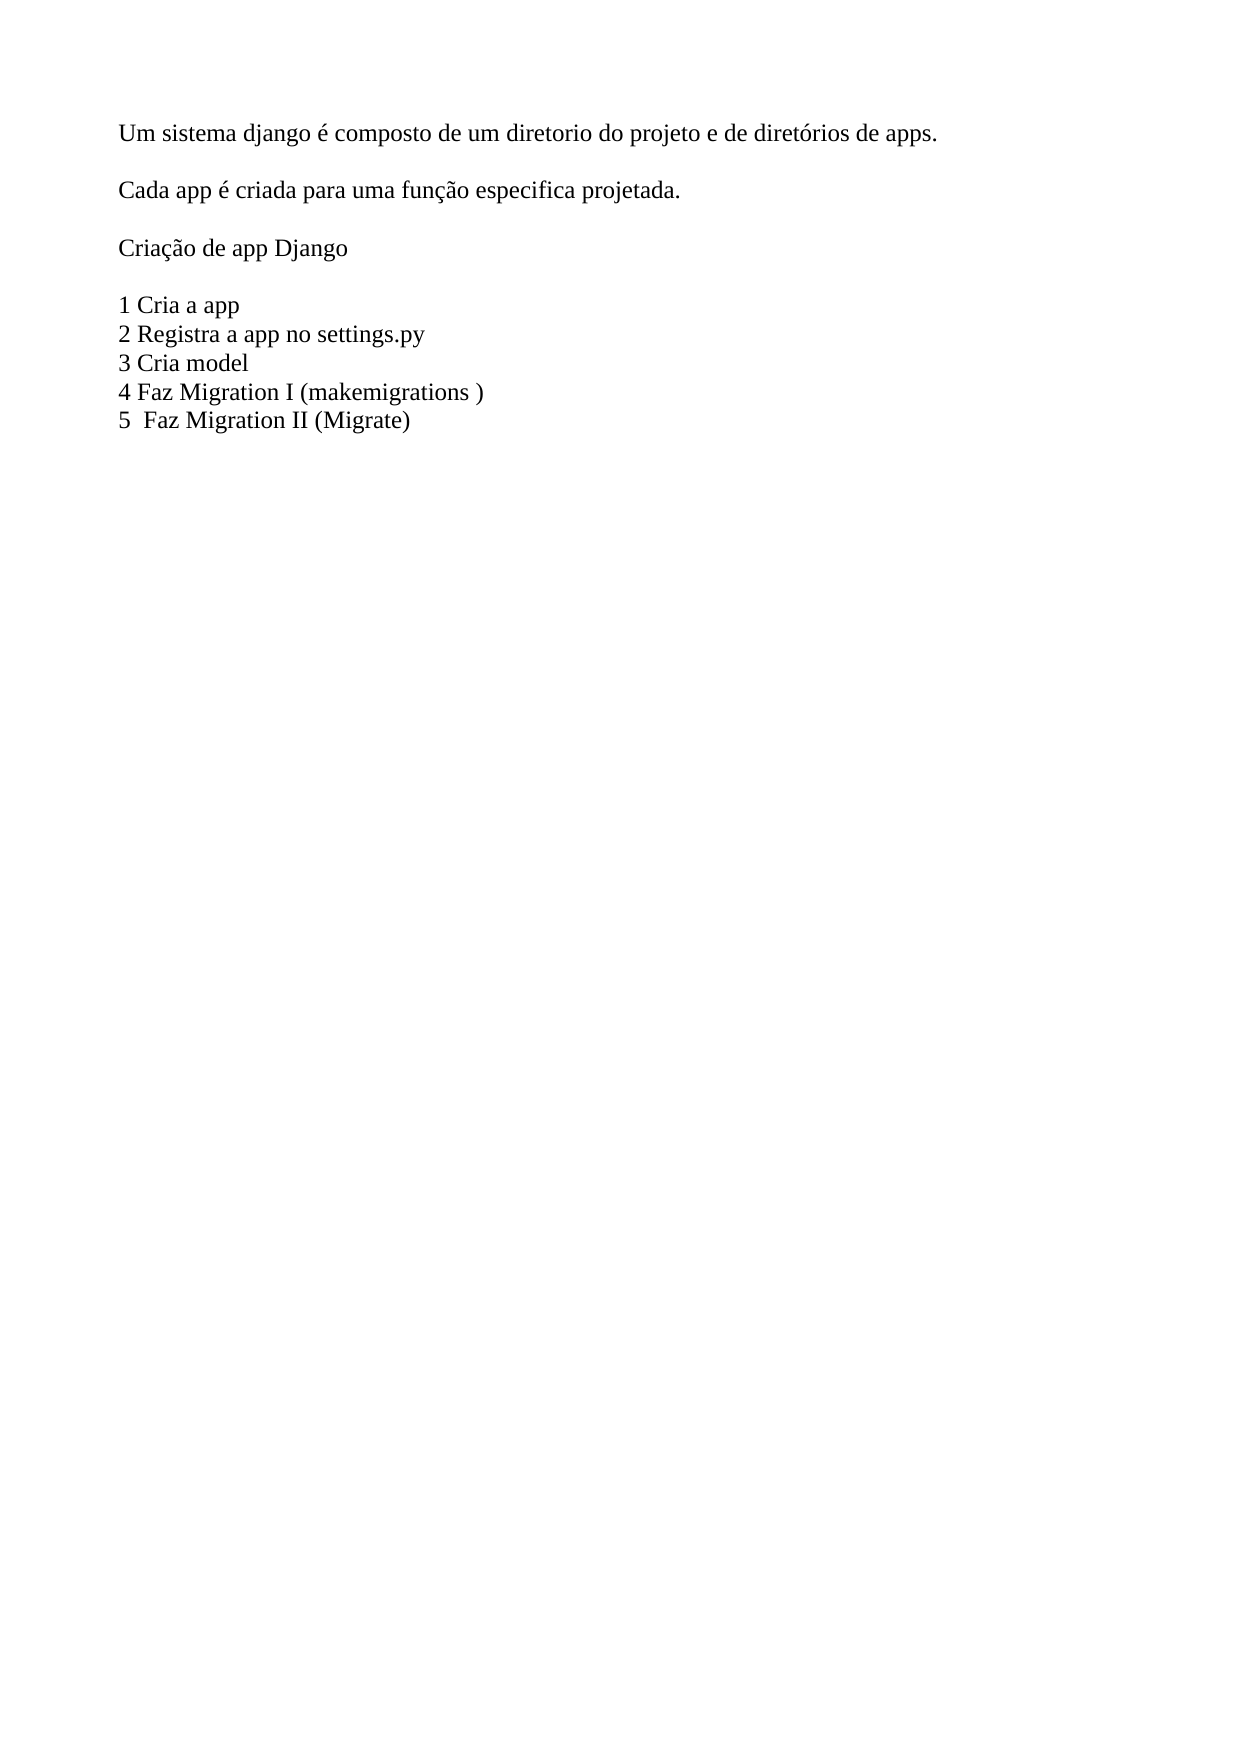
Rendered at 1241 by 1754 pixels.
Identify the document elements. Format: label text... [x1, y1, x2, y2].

text 5 Faz Migration II (Migrate) [118, 406, 1122, 434]
text 1 Cria a app [118, 291, 1122, 319]
text 4 Faz Migration I (makemigrations ) [118, 377, 1122, 406]
text 3 Cria model [118, 348, 1122, 377]
text Criação de app Django [118, 233, 1122, 262]
text Um sistema django é composto de um diretorio do projeto e de diretórios de apps. [118, 118, 1122, 147]
text Cada app é criada para uma função especifica projetada. [118, 176, 1122, 204]
text 2 Registra a app no settings.py [118, 319, 1122, 348]
